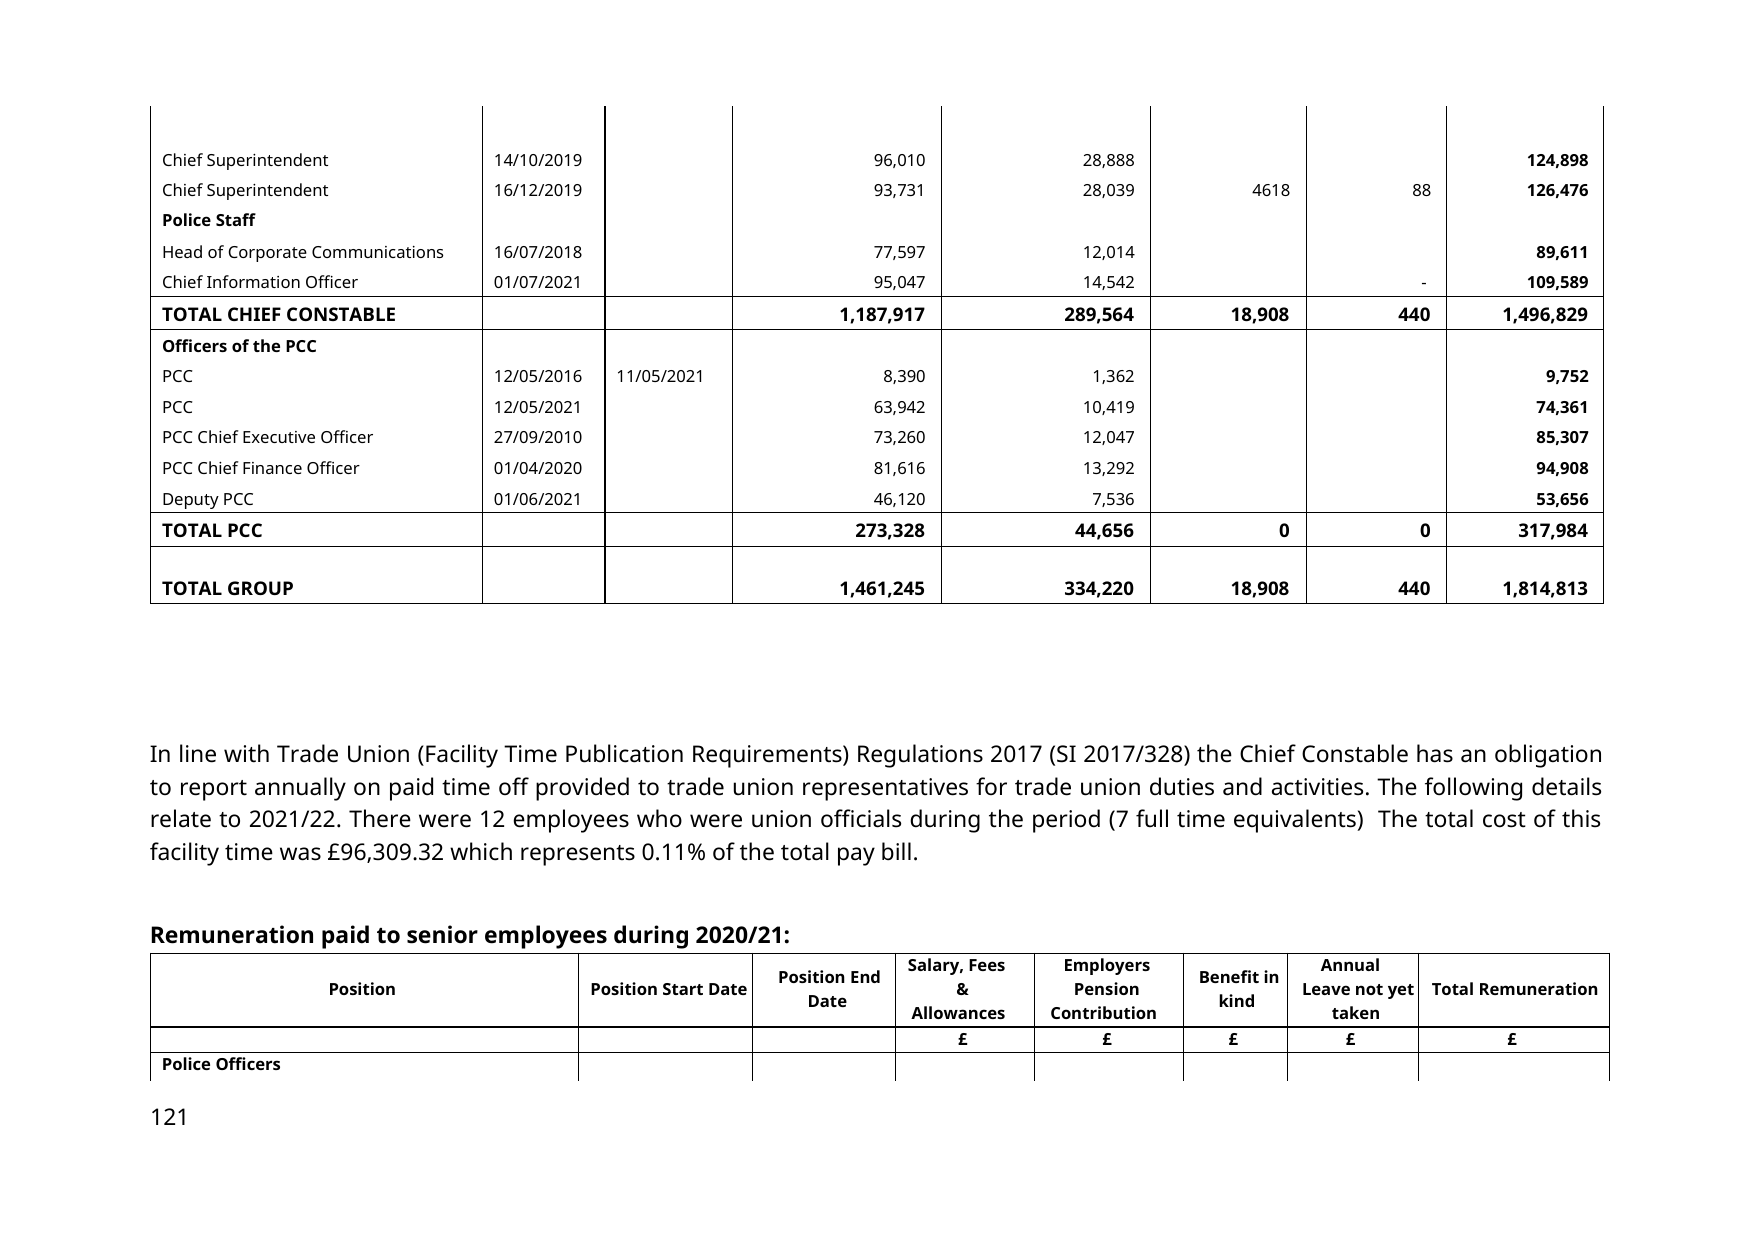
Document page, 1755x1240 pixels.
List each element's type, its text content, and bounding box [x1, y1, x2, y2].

table_cell [606, 144, 732, 174]
table_cell [1447, 330, 1603, 359]
table_header Position [151, 954, 578, 1026]
table_header Salary, Fees & Allowances [896, 954, 1034, 1026]
table_cell [483, 297, 604, 329]
table_cell [1151, 144, 1306, 174]
table_cell [606, 297, 732, 329]
table_cell 124,898 [1447, 144, 1603, 174]
table_cell 27/09/2010 [483, 422, 604, 451]
table_cell [1184, 1053, 1287, 1081]
table_cell 16/12/2019 [483, 174, 604, 204]
table_cell [606, 106, 732, 144]
table_cell [1307, 106, 1446, 144]
table_cell 63,942 [733, 392, 941, 422]
text In line with Trade Union (Facility Time Publication Requirements) Regulations 2017 (SI 2017/328) the Chief Constable has an obligation to report annually on paid time off provided to trade union representatives for trade union duties and activities. The following details relate to 2021/22. There were 12 employees who were union officials during the period (7 full time equivalents) The total cost of this facility time was £96,309.32 which represents 0.11% of the total pay bill. [149, 738, 1605, 867]
table_cell [1151, 392, 1306, 422]
table_cell 12/05/2016 [483, 359, 604, 392]
table_cell 14,542 [942, 266, 1150, 296]
table_cell 1,496,829 [1447, 297, 1603, 329]
table_cell 1,187,917 [733, 297, 941, 329]
table_cell 14/10/2019 [483, 144, 604, 174]
table_cell TOTAL GROUP [151, 547, 482, 603]
table_cell 44,656 [942, 513, 1150, 546]
table_cell [606, 266, 732, 296]
table_cell Chief Superintendent [151, 174, 482, 204]
table_cell 273,328 [733, 513, 941, 546]
table_cell TOTAL CHIEF CONSTABLE [151, 297, 482, 329]
table_cell 01/07/2021 [483, 266, 604, 296]
table_cell 440 [1307, 547, 1446, 603]
table_cell [753, 1028, 895, 1052]
table_cell [151, 1028, 578, 1052]
table_cell 89,611 [1447, 204, 1603, 266]
table_cell [606, 392, 732, 422]
table_cell [606, 330, 732, 359]
table_cell £ [1288, 1028, 1418, 1052]
table_cell [942, 330, 1150, 359]
table_cell [606, 547, 732, 603]
table_cell [606, 482, 732, 512]
table_cell 0 [1151, 513, 1306, 546]
table_cell 4618 [1151, 174, 1306, 204]
table_cell 46,120 [733, 482, 941, 512]
table_header Annual Leave not yet taken [1288, 954, 1418, 1026]
text Remuneration paid to senior employees during 2020/21: [149, 919, 1522, 950]
table_cell [1151, 204, 1306, 266]
table_cell [1151, 330, 1306, 392]
table_cell [733, 106, 941, 144]
table_cell 01/04/2020 [483, 451, 604, 482]
table_cell TOTAL PCC [151, 513, 482, 546]
table_cell 16/07/2018 [483, 204, 604, 266]
table_cell [1307, 330, 1446, 359]
table_cell [483, 330, 604, 359]
table_cell 12/05/2021 [483, 392, 604, 422]
table_cell PCC Chief Executive Officer [151, 422, 482, 451]
table_cell 11/05/2021 [606, 359, 732, 392]
table_cell 1,814,813 [1447, 547, 1603, 603]
table_header Total Remuneration [1419, 954, 1609, 1026]
table_cell PCC [151, 359, 482, 392]
table_cell 18,908 [1151, 297, 1306, 329]
table_cell [1035, 1053, 1183, 1081]
table_cell [1307, 204, 1446, 266]
table_cell [1151, 266, 1306, 296]
table_cell [606, 204, 732, 266]
table_cell [896, 1053, 1034, 1081]
table_cell Deputy PCC [151, 482, 482, 512]
table_cell 96,010 [733, 144, 941, 174]
table_cell [1151, 422, 1306, 512]
table_cell [1447, 106, 1603, 144]
table_cell [579, 1053, 752, 1081]
table_cell [942, 106, 1150, 144]
table_cell [606, 513, 732, 546]
table_cell [483, 513, 604, 546]
table_cell 317,984 [1447, 513, 1603, 546]
table_cell [733, 330, 941, 359]
table_cell Officers of the PCC [151, 330, 482, 359]
table_cell 01/06/2021 [483, 482, 604, 512]
table_cell [606, 174, 732, 204]
table_cell 12,047 [942, 422, 1150, 451]
table_cell 53,656 [1447, 482, 1603, 512]
table_header Benefit in kind [1184, 954, 1287, 1026]
table_cell 10,419 [942, 392, 1150, 422]
table_cell [606, 451, 732, 482]
table_header Employers Pension Contribution [1035, 954, 1183, 1026]
table_cell 0 [1307, 513, 1446, 546]
table_cell £ [1419, 1028, 1609, 1052]
table_cell 1,362 [942, 359, 1150, 392]
table_cell 28,039 [942, 174, 1150, 204]
table_cell [483, 547, 604, 603]
table_cell PCC Chief Finance Officer [151, 451, 482, 482]
table_cell [606, 422, 732, 451]
table_cell [1307, 144, 1446, 174]
table_cell £ [1035, 1028, 1183, 1052]
table_cell 334,220 [942, 547, 1150, 603]
table_cell £ [896, 1028, 1034, 1052]
table_cell 8,390 [733, 359, 941, 392]
table_cell 93,731 [733, 174, 941, 204]
table_header Position End Date [753, 954, 895, 1026]
table_cell Police Officers [151, 1053, 578, 1081]
table_cell 13,292 [942, 451, 1150, 482]
table_cell [1151, 106, 1306, 144]
table_cell PCC [151, 392, 482, 422]
table_cell 1,461,245 [733, 547, 941, 603]
table_cell 126,476 [1447, 174, 1603, 204]
table_cell [1307, 422, 1446, 451]
table_cell 73,260 [733, 422, 941, 451]
table_cell [1288, 1053, 1418, 1081]
table_header Position Start Date [579, 954, 752, 1026]
table_cell 94,908 [1447, 451, 1603, 482]
table_cell 85,307 [1447, 422, 1603, 451]
table_cell [1307, 482, 1446, 512]
table_cell 109,589 [1447, 266, 1603, 296]
table_cell £ [1184, 1028, 1287, 1052]
table_cell [483, 106, 604, 144]
table_cell [1419, 1053, 1609, 1081]
table_cell [1307, 359, 1446, 392]
table_cell 9,752 [1447, 359, 1603, 392]
table_cell 28,888 [942, 144, 1150, 174]
table_cell [753, 1053, 895, 1081]
table_cell 81,616 [733, 451, 941, 482]
table_cell 440 [1307, 297, 1446, 329]
table_cell [1307, 451, 1446, 482]
table_cell 77,597 [733, 204, 941, 266]
table_cell 18,908 [1151, 547, 1306, 603]
table_cell 95,047 [733, 266, 941, 296]
table_cell 88 [1307, 174, 1446, 204]
table_cell 289,564 [942, 297, 1150, 329]
table_cell [1307, 392, 1446, 422]
table_cell Police Staff Head of Corporate Communications [151, 204, 482, 266]
table_cell 7,536 [942, 482, 1150, 512]
table_cell 74,361 [1447, 392, 1603, 422]
table_cell [579, 1028, 752, 1052]
table_cell [151, 106, 482, 144]
table_cell Chief Information Officer [151, 266, 482, 296]
table_cell - [1307, 266, 1446, 296]
table_cell Chief Superintendent [151, 144, 482, 174]
table_cell 12,014 [942, 204, 1150, 266]
